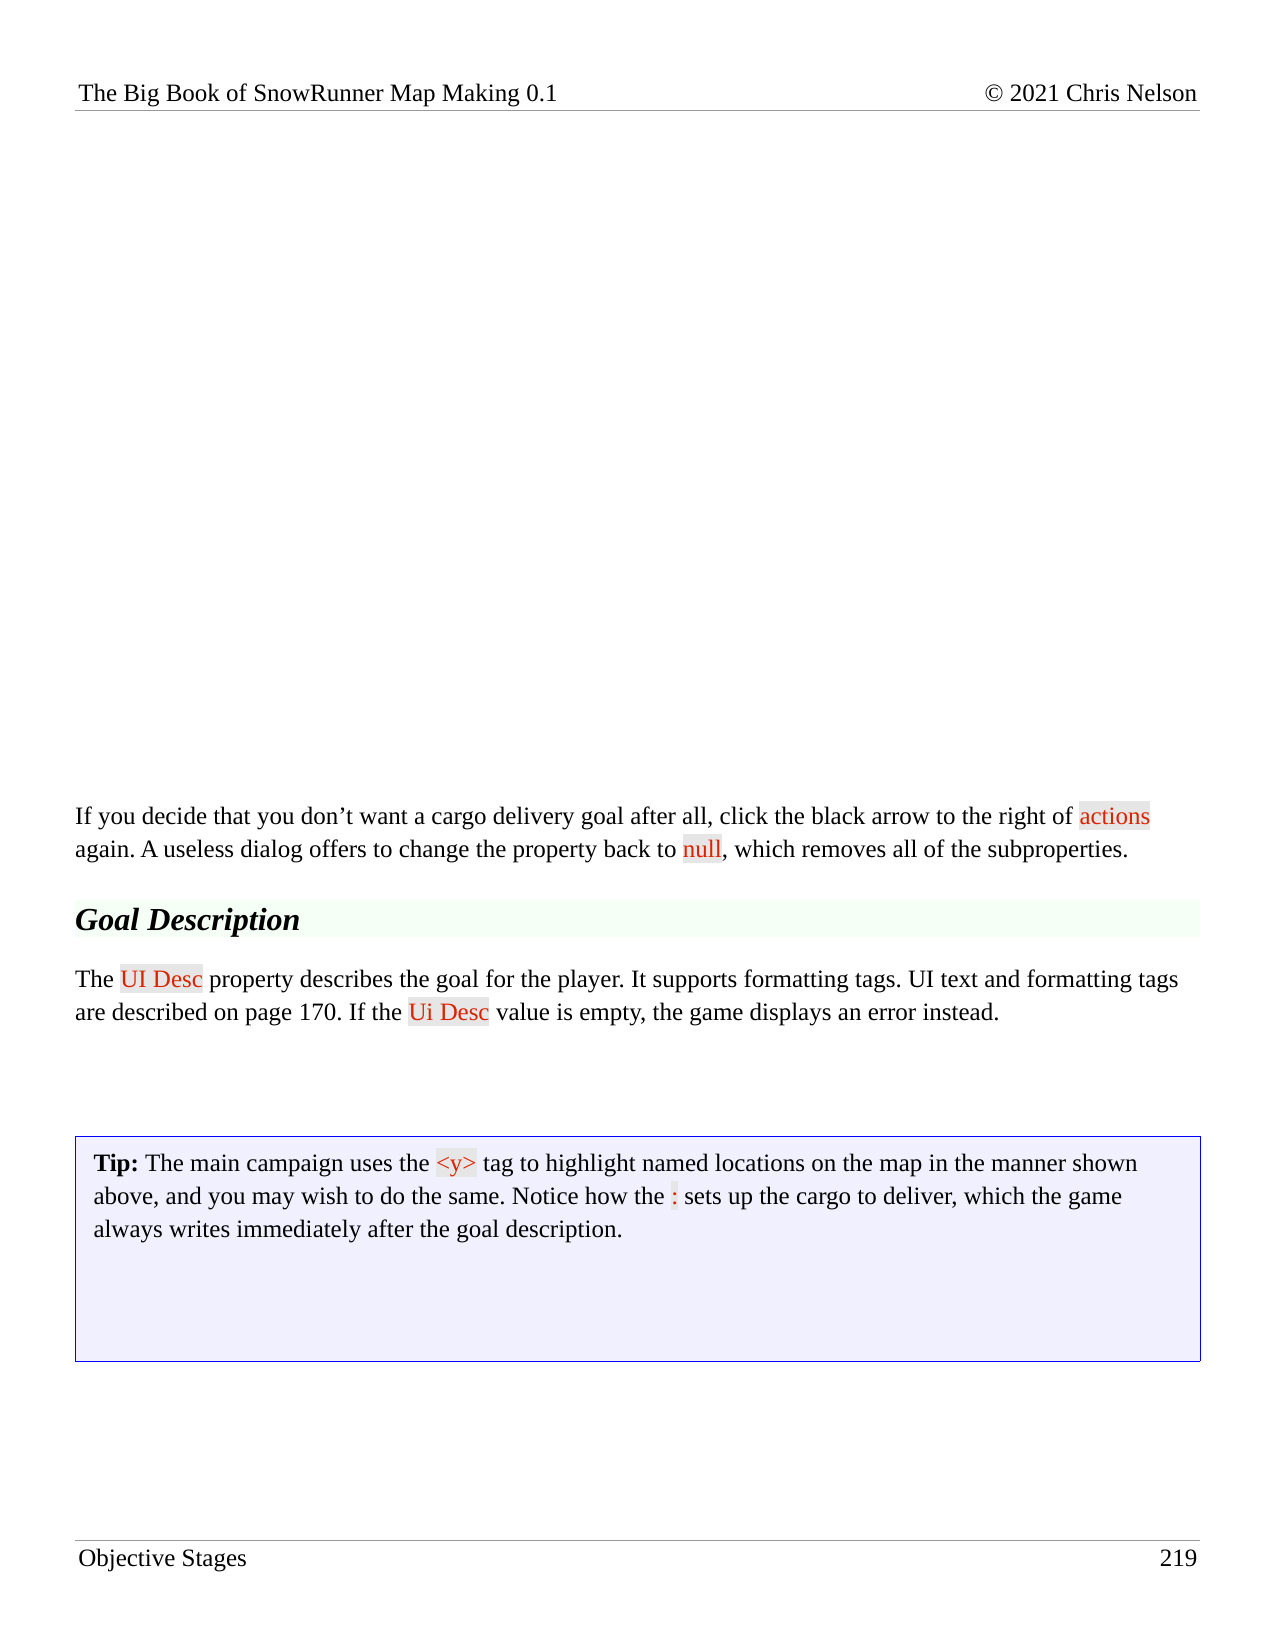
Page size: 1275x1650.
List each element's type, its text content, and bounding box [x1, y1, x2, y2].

list The main campaign uses the <y> tag to highlight named locations on the map in the manner shown above, and you may wish to do the same. Notice how the : sets up the cargo to deliver, which the game always writes immediately after the goal description. [76, 1137, 1200, 1243]
text The UI Desc property describes the goal for the player. It supports formatting tags. UI text and formatting tags are described on page 170. If the Ui Desc value is empty, the game displays an error instead. [75, 964, 1200, 1026]
subtitle Goal Description [75, 900, 1200, 937]
text If you decide that you don’t want a cargo delivery goal after all, click the black arrow to the right of actions again. A useless dialog offers to change the property back to null, which removes all of the subproperties. [75, 801, 1200, 863]
